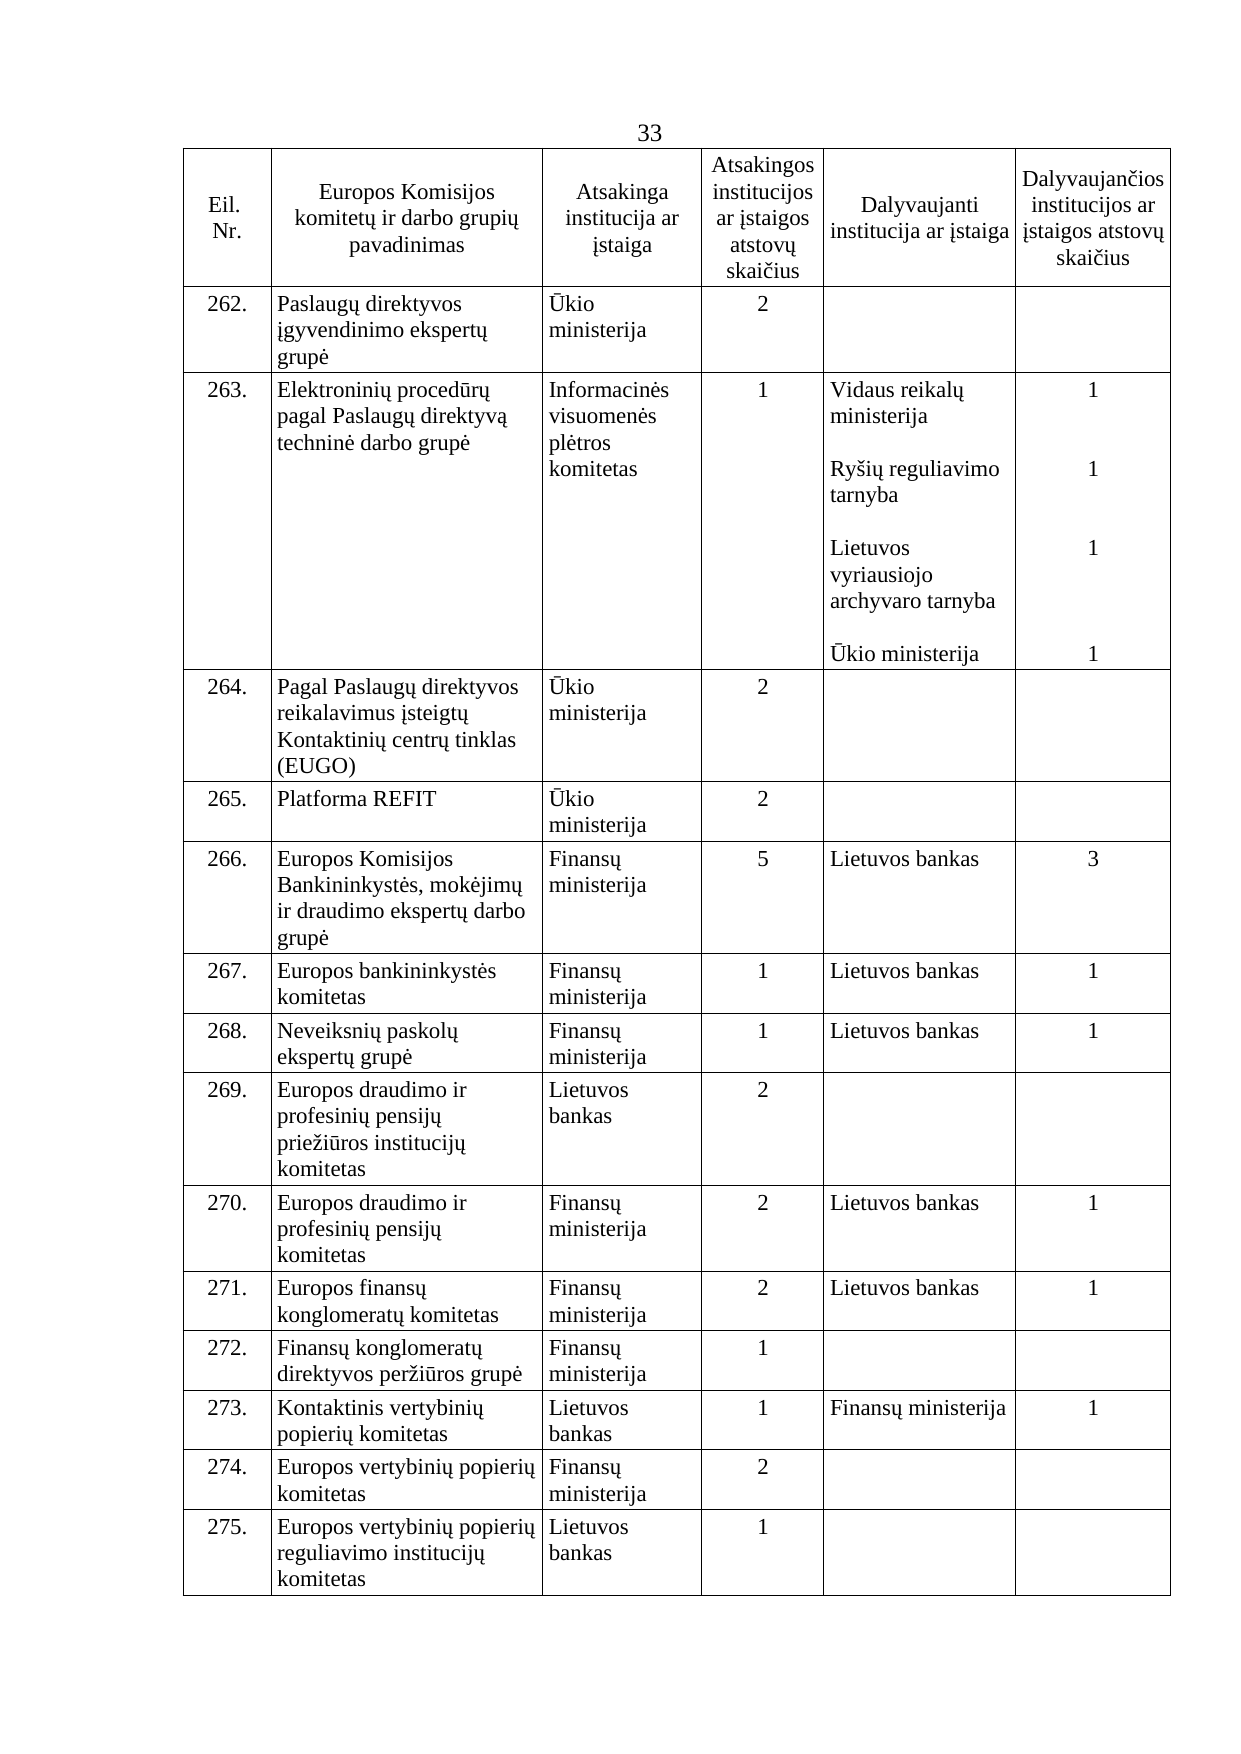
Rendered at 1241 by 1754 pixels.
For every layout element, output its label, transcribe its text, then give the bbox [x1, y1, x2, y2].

table_cell Finansų ministerija [543, 954, 701, 1013]
table_cell 1 [702, 373, 823, 669]
table_cell Lietuvos bankas [543, 1073, 701, 1184]
table_cell Lietuvos bankas [824, 842, 1015, 953]
table_cell 1 [1016, 1391, 1170, 1449]
table_cell 1 [702, 954, 823, 1013]
table_header Atsakingos institucijos ar įstaigos atstovų skaičius [702, 149, 823, 286]
table_cell 273. [184, 1391, 271, 1449]
table_cell Finansų ministerija [543, 1272, 701, 1330]
table_header Atsakinga institucija ar įstaiga [543, 149, 701, 286]
table_cell [1016, 782, 1170, 841]
table_cell 1 [1016, 1272, 1170, 1330]
table_cell 1 [1016, 1014, 1170, 1072]
table_cell 2 [702, 782, 823, 841]
table_header Europos Komisijos komitetų ir darbo grupių pavadinimas [272, 149, 542, 286]
table_cell 270. [184, 1186, 271, 1271]
table_cell Kontaktinis vertybinių popierių komitetas [272, 1391, 542, 1449]
table_cell Lietuvos bankas [824, 1272, 1015, 1330]
table_cell [824, 782, 1015, 841]
table_cell Vidaus reikalų ministerija Ryšių reguliavimo tarnyba Lietuvos vyriausiojo archyvaro tarnyba Ūkio ministerija [824, 373, 1015, 669]
table_cell 1 [702, 1391, 823, 1449]
table_cell [1016, 1073, 1170, 1184]
table_cell Paslaugų direktyvos įgyvendinimo ekspertų grupė [272, 287, 542, 372]
table_cell 263. [184, 373, 271, 669]
table_cell [1016, 1510, 1170, 1595]
table_cell Lietuvos bankas [543, 1391, 701, 1449]
table_cell [824, 1331, 1015, 1390]
table_cell 2 [702, 1073, 823, 1184]
table_cell Lietuvos bankas [543, 1510, 701, 1595]
table_cell 2 [702, 1186, 823, 1271]
table_cell Elektroninių procedūrų pagal Paslaugų direktyvą techninė darbo grupė [272, 373, 542, 669]
table_cell Ūkio ministerija [543, 287, 701, 372]
table_cell Lietuvos bankas [824, 954, 1015, 1013]
table_cell [1016, 287, 1170, 372]
table_header Dalyvaujančios institucijos ar įstaigos atstovų skaičius [1016, 149, 1170, 286]
table_cell 1 [1016, 1186, 1170, 1271]
table_cell Lietuvos bankas [824, 1186, 1015, 1271]
table_cell Europos finansų konglomeratų komitetas [272, 1272, 542, 1330]
table_cell [1016, 1331, 1170, 1390]
table_cell 2 [702, 1450, 823, 1509]
table_cell Europos draudimo ir profesinių pensijų priežiūros institucijų komitetas [272, 1073, 542, 1184]
table_cell Platforma REFIT [272, 782, 542, 841]
table_cell Europos vertybinių popierių reguliavimo institucijų komitetas [272, 1510, 542, 1595]
table_cell 2 [702, 287, 823, 372]
table_cell 1 [1016, 954, 1170, 1013]
table_cell 268. [184, 1014, 271, 1072]
table_cell 275. [184, 1510, 271, 1595]
table_cell 1 [702, 1014, 823, 1072]
table_cell 5 [702, 842, 823, 953]
table_cell Finansų ministerija [543, 1186, 701, 1271]
table_cell 2 [702, 1272, 823, 1330]
table_cell [824, 287, 1015, 372]
table_cell Neveiksnių paskolų ekspertų grupė [272, 1014, 542, 1072]
table_cell 266. [184, 842, 271, 953]
table_cell Europos draudimo ir profesinių pensijų komitetas [272, 1186, 542, 1271]
table_cell 1 [702, 1510, 823, 1595]
table_cell 262. [184, 287, 271, 372]
table_cell [824, 1450, 1015, 1509]
table_cell Europos Komisijos Bankininkystės, mokėjimų ir draudimo ekspertų darbo grupė [272, 842, 542, 953]
table_cell 2 [702, 670, 823, 781]
table_cell [1016, 1450, 1170, 1509]
table_cell Lietuvos bankas [824, 1014, 1015, 1072]
table_cell Finansų ministerija [543, 1450, 701, 1509]
table_cell 1 [702, 1331, 823, 1390]
table_cell 1 1 1 1 [1016, 373, 1170, 669]
table_cell 269. [184, 1073, 271, 1184]
table_cell 274. [184, 1450, 271, 1509]
table_header Dalyvaujanti institucija ar įstaiga [824, 149, 1015, 286]
table_cell 272. [184, 1331, 271, 1390]
table_cell 267. [184, 954, 271, 1013]
table_cell [824, 1510, 1015, 1595]
table_cell Informacinės visuomenės plėtros komitetas [543, 373, 701, 669]
table_cell [824, 1073, 1015, 1184]
table_cell Europos vertybinių popierių komitetas [272, 1450, 542, 1509]
table_cell 265. [184, 782, 271, 841]
table_cell Finansų ministerija [543, 842, 701, 953]
table_cell 264. [184, 670, 271, 781]
table_cell Finansų ministerija [543, 1014, 701, 1072]
table_cell Pagal Paslaugų direktyvos reikalavimus įsteigtų Kontaktinių centrų tinklas (EUGO) [272, 670, 542, 781]
table_cell Europos bankininkystės komitetas [272, 954, 542, 1013]
table_cell [824, 670, 1015, 781]
table_cell Finansų ministerija [543, 1331, 701, 1390]
table_cell [1016, 670, 1170, 781]
table_cell 3 [1016, 842, 1170, 953]
table_cell 271. [184, 1272, 271, 1330]
table_cell Finansų konglomeratų direktyvos peržiūros grupė [272, 1331, 542, 1390]
table_cell Finansų ministerija [824, 1391, 1015, 1449]
table_cell Ūkio ministerija [543, 670, 701, 781]
table_header Eil. Nr. [184, 149, 271, 286]
table_cell Ūkio ministerija [543, 782, 701, 841]
